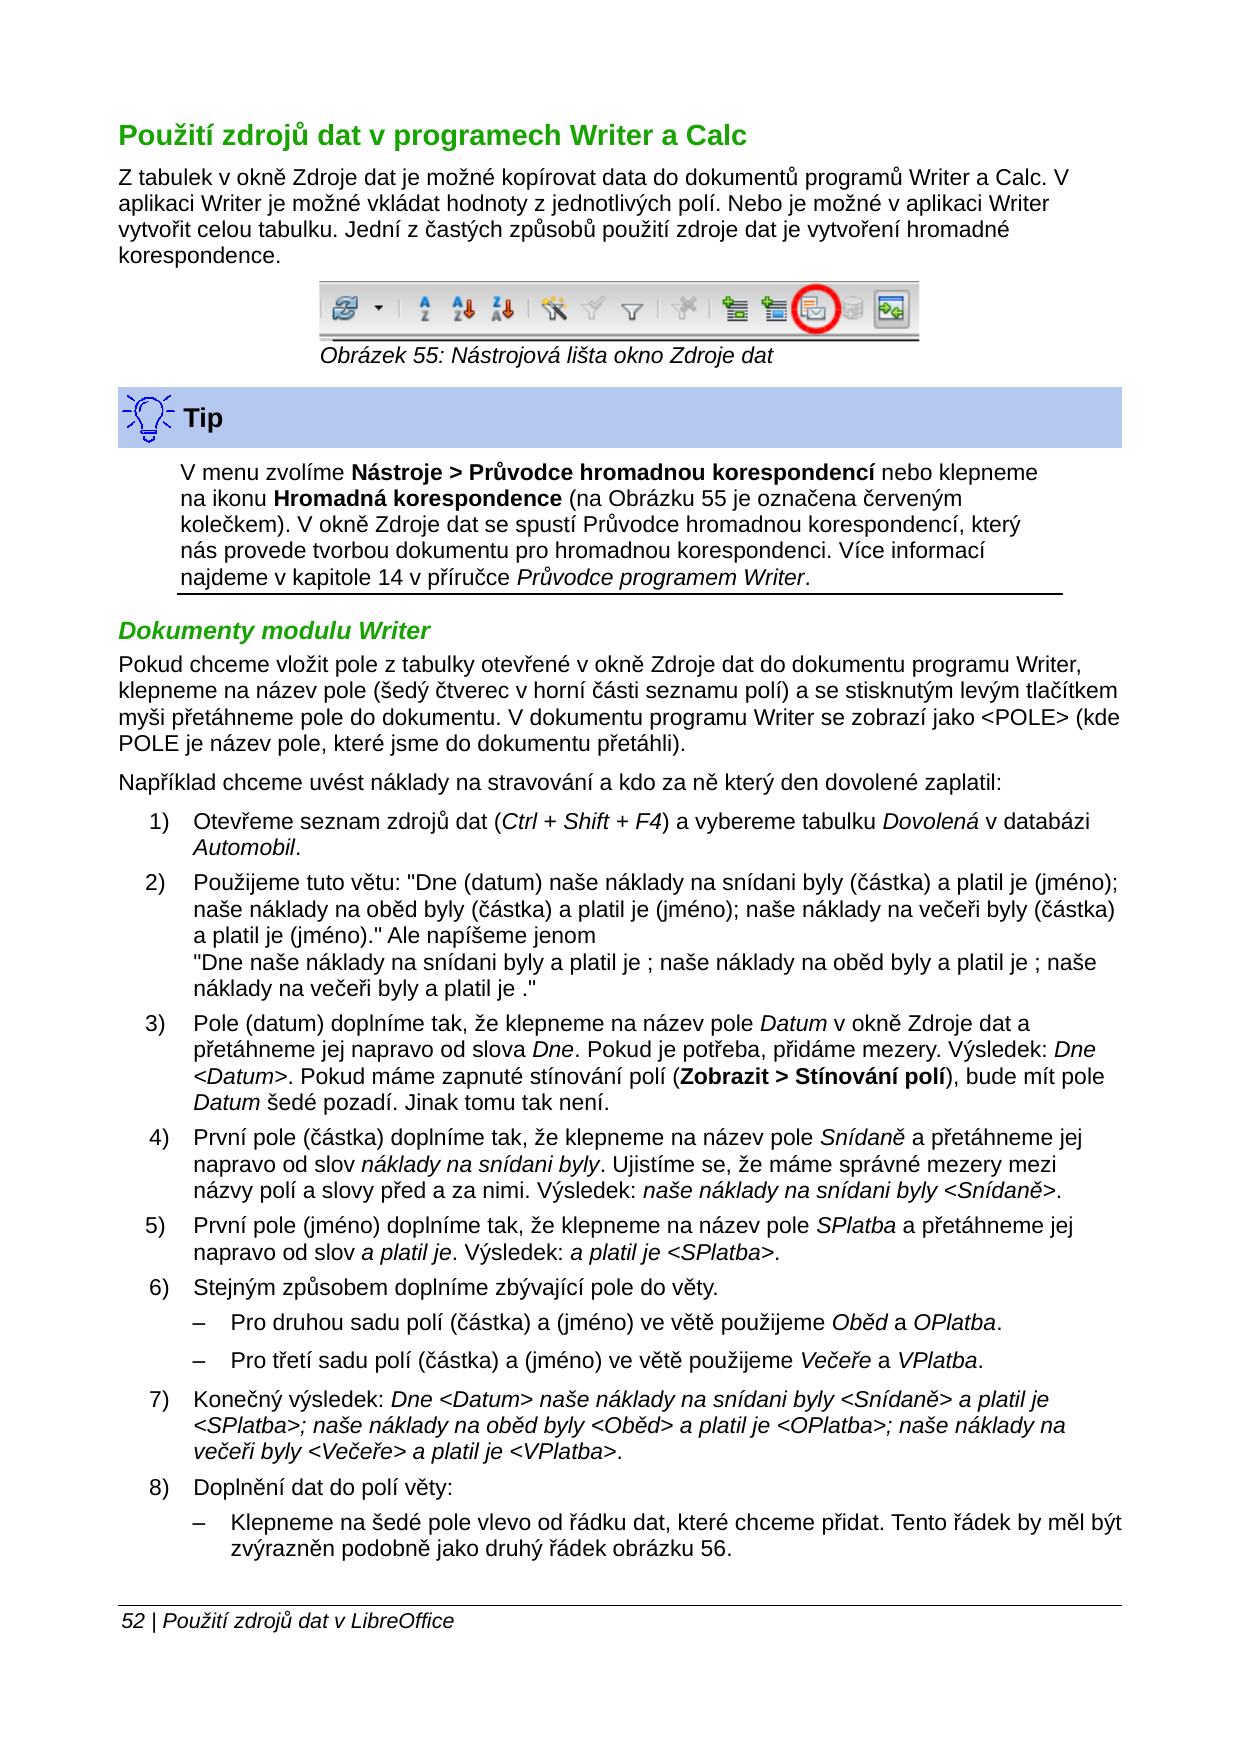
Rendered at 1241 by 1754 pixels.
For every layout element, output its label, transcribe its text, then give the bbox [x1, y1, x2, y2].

list První pole (částka) doplníme tak, že klepneme na název pole Snídaně a přetáhneme jej napravo od slov náklady na snídani byly. Ujistíme se, že máme správné mezery mezi názvy polí a slovy před a za nimi. Výsledek: naše náklady na snídani byly <Snídaně>. [169, 1124, 1122, 1203]
text V menu zvolíme Nástroje > Průvodce hromadnou korespondencí nebo klepneme na ikonu Hromadná korespondence (na Obrázku 55 je označena červeným kolečkem). V okně Zdroje dat se spustí Průvodce hromadnou korespondencí, který nás provede tvorbou dokumentu pro hromadnou korespondenci. Více informací najdeme v kapitole 14 v příručce Průvodce programem Writer. [177, 455, 1063, 593]
list První pole (jméno) doplníme tak, že klepneme na název pole SPlatba a přetáhneme jej napravo od slov a platil je. Výsledek: a platil je <SPlatba>. [165, 1212, 1122, 1265]
text Pokud chceme vložit pole z tabulky otevřené v okně Zdroje dat do dokumentu programu Writer, klepneme na název pole (šedý čtverec v horní části seznamu polí) a se stisknutým levým tlačítkem myši přetáhneme pole do dokumentu. V dokumentu programu Writer se zobrazí jako <POLE> (kde POLE je název pole, které jsme do dokumentu přetáhli). [118, 651, 1122, 756]
list Klepneme na šedé pole vlevo od řádku dat, které chceme přidat. Tento řádek by měl být zvýrazněn podobně jako druhý řádek obrázku 56. [192, 1509, 1122, 1561]
list Pro druhou sadu polí (částka) a (jméno) ve větě použijeme Oběd a OPlatba. [192, 1309, 1122, 1335]
text Například chceme uvést náklady na stravování a kdo za ně který den dovolené zaplatil: [118, 769, 1122, 795]
list Konečný výsledek: Dne <Datum> naše náklady na snídani byly <Snídaně> a platil je <SPlatba>; naše náklady na oběd byly <Oběd> a platil je <OPlatba>; naše náklady na večeři byly <Večeře> a platil je <VPlatba>. [169, 1386, 1122, 1465]
list Použijeme tuto větu: "Dne (datum) naše náklady na snídani byly (částka) a platil je (jméno); naše náklady na oběd byly (částka) a platil je (jméno); naše náklady na večeři byly (částka) a platil je (jméno)." Ale napíšeme jenom "Dne naše náklady na snídani byly a platil je ; naše náklady na oběd byly a platil je ; naše náklady na večeři byly a platil je ." [165, 869, 1122, 1001]
text Obrázek 55: Nástrojová lišta okno Zdroje dat [319, 343, 921, 369]
list Pole (datum) doplníme tak, že klepneme na název pole Datum v okně Zdroje dat a přetáhneme jej napravo od slova Dne. Pokud je potřeba, přidáme mezery. Výsledek: Dne <Datum>. Pokud máme zapnuté stínování polí (Zobrazit > Stínování polí), bude mít pole Datum šedé pozadí. Jinak tomu tak není. [165, 1010, 1122, 1115]
list Stejným způsobem doplníme zbývající pole do věty. [169, 1274, 1122, 1300]
list Doplnění dat do polí věty: [169, 1473, 1122, 1500]
list Pro třetí sadu polí (částka) a (jméno) ve větě použijeme Večeře a VPlatba. [192, 1347, 1122, 1374]
text Z tabulek v okně Zdroje dat je možné kopírovat data do dokumentů programů Writer a Calc. V aplikaci Writer je možné vkládat hodnoty z jednotlivých polí. Nebo je možné v aplikaci Writer vytvořit celou tabulku. Jední z častých způsobů použití zdroje dat je vytvoření hromadné korespondence. [118, 163, 1122, 269]
subtitle Použití zdrojů dat v programech Writer a Calc [118, 118, 1122, 152]
picture [319, 281, 921, 343]
list Otevřeme seznam zdrojů dat (Ctrl + Shift + F4) a vybereme tabulku Dovolená v databázi Automobil. [169, 808, 1122, 861]
subtitle Dokumenty modulu Writer [118, 616, 1122, 645]
subtitle Tip [118, 387, 1122, 448]
picture [119, 387, 179, 447]
